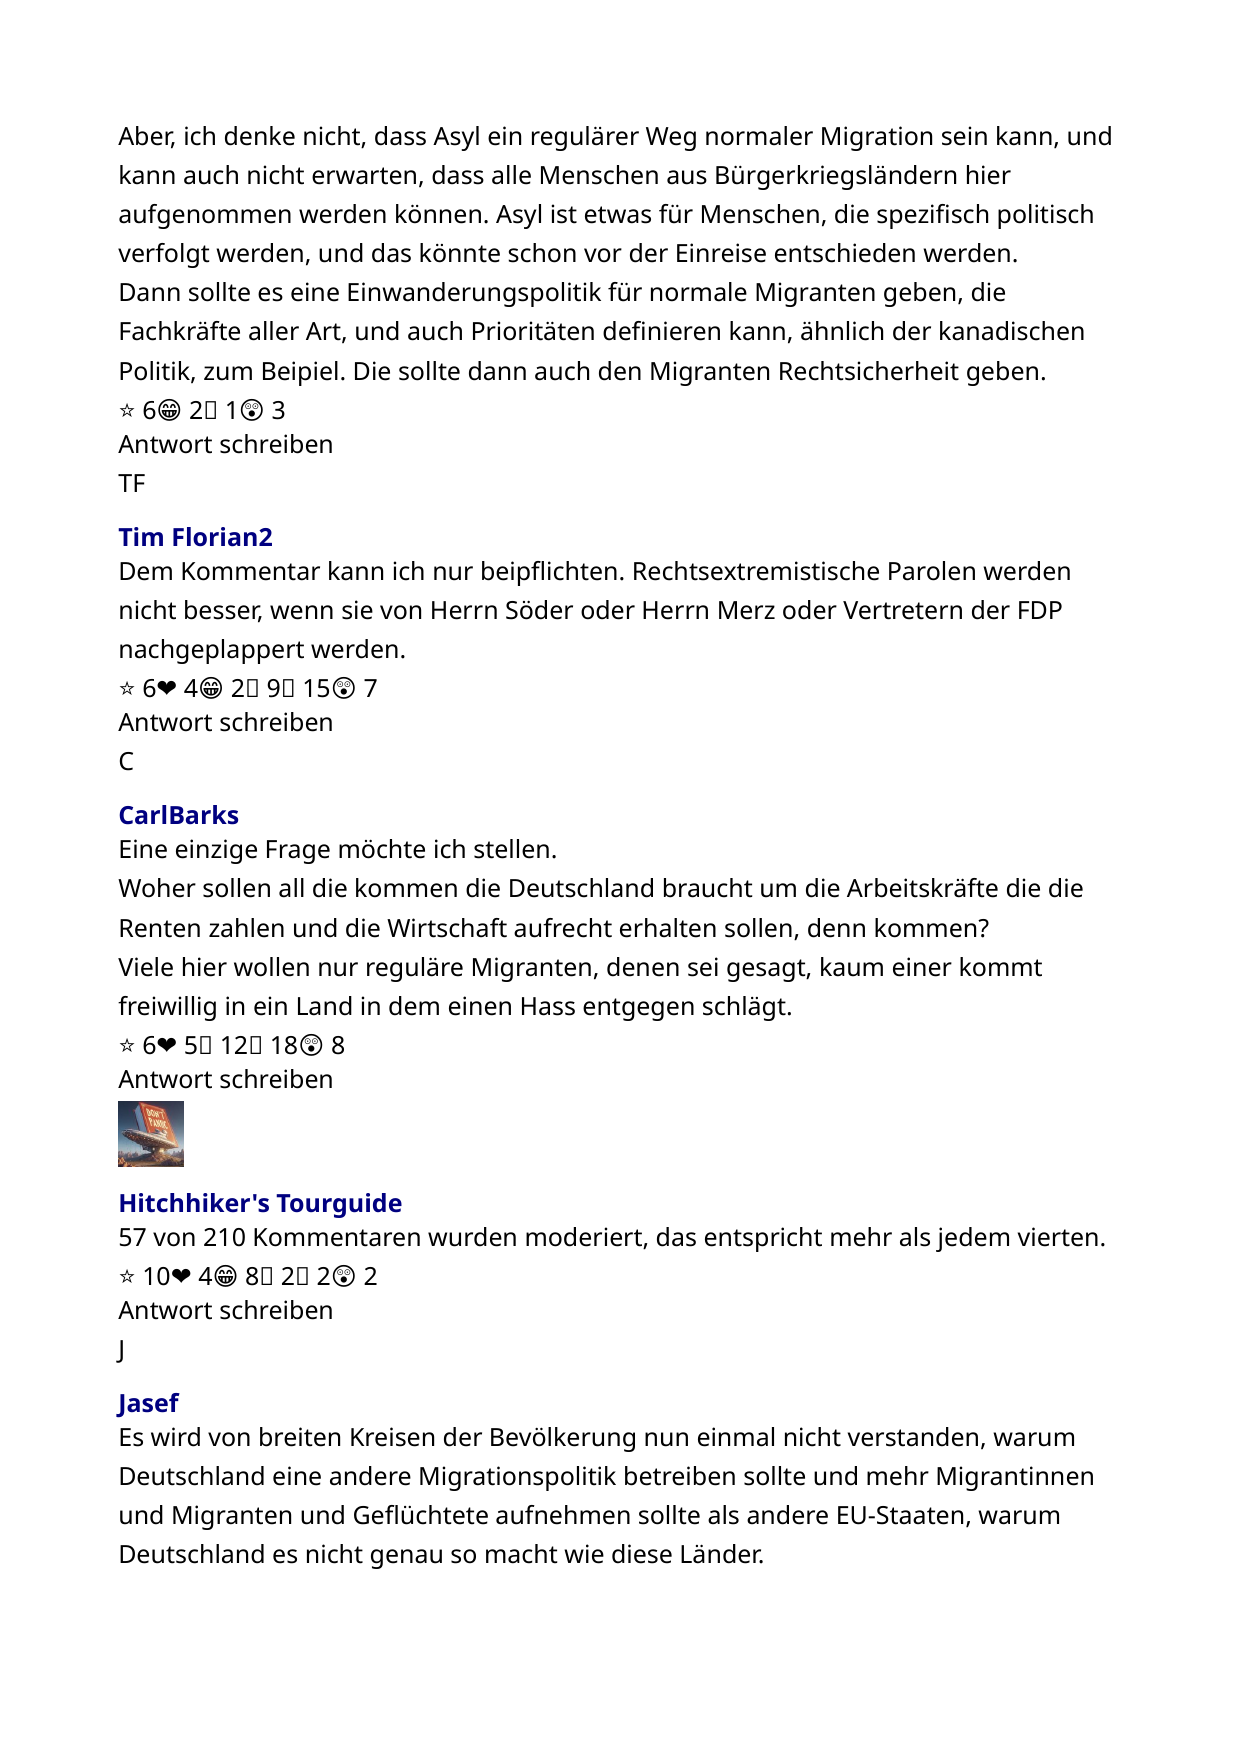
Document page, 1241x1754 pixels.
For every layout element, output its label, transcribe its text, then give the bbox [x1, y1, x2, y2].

text Dem Kommentar kann ich nur beipflichten. Rechtsextremistische Parolen werden nicht besser, wenn sie von Herrn Söder oder Herrn Merz oder Vertretern der FDP nachgeplappert werden. [118, 553, 1122, 666]
text Eine einzige Frage möchte ich stellen. [118, 832, 1122, 866]
text Viele hier wollen nur reguläre Migranten, denen sei gesagt, kaum einer kommt freiwillig in ein Land in dem einen Hass entgegen schlägt. [118, 949, 1122, 1023]
picture [118, 1101, 184, 1167]
subtitle Jasef [118, 1386, 1122, 1420]
text ⭐️ 6😁 2🤨 1😲 3 [118, 392, 1122, 426]
text Antwort schreiben [118, 426, 1122, 460]
text ⭐️ 6❤️ 5🙁 12🤨 18😲 8 [118, 1028, 1122, 1062]
text Antwort schreiben [118, 1062, 1122, 1096]
text ⭐️ 10❤️ 4😁 8🙁 2🤨 2😲 2 [118, 1259, 1122, 1293]
subtitle CarlBarks [118, 798, 1122, 832]
text Antwort schreiben [118, 705, 1122, 739]
text 57 von 210 Kommentaren wurden moderiert, das entspricht mehr als jedem vierten. [118, 1219, 1122, 1253]
subtitle Hitchhiker's Tourguide [118, 1185, 1122, 1219]
text Woher sollen all die kommen die Deutschland braucht um die Arbeitskräfte die die Renten zahlen und die Wirtschaft aufrecht erhalten sollen, denn kommen? [118, 871, 1122, 944]
text Aber, ich denke nicht, dass Asyl ein regulärer Weg normaler Migration sein kann, und kann auch nicht erwarten, dass alle Menschen aus Bürgerkriegsländern hier aufgenommen werden können. Asyl ist etwas für Menschen, die spezifisch politisch verfolgt werden, und das könnte schon vor der Einreise entschieden werden. [118, 118, 1122, 270]
text Dann sollte es eine Einwanderungspolitik für normale Migranten geben, die Fachkräfte aller Art, und auch Prioritäten definieren kann, ähnlich der kanadischen Politik, zum Beipiel. Die sollte dann auch den Migranten Rechtsicherheit geben. [118, 275, 1122, 387]
text TF [118, 466, 1122, 499]
text J [118, 1332, 1122, 1366]
text Es wird von breiten Kreisen der Bevölkerung nun einmal nicht verstanden, warum Deutschland eine andere Migrationspolitik betreiben sollte und mehr Migrantinnen und Migranten und Geflüchtete aufnehmen sollte als andere EU-Staaten, warum Deutschland es nicht genau so macht wie diese Länder. [118, 1420, 1122, 1571]
text Antwort schreiben [118, 1293, 1122, 1327]
subtitle Tim Florian2 [118, 519, 1122, 553]
text ⭐️ 6❤️ 4😁 2🙁 9🤨 15😲 7 [118, 671, 1122, 705]
text C [118, 744, 1122, 778]
